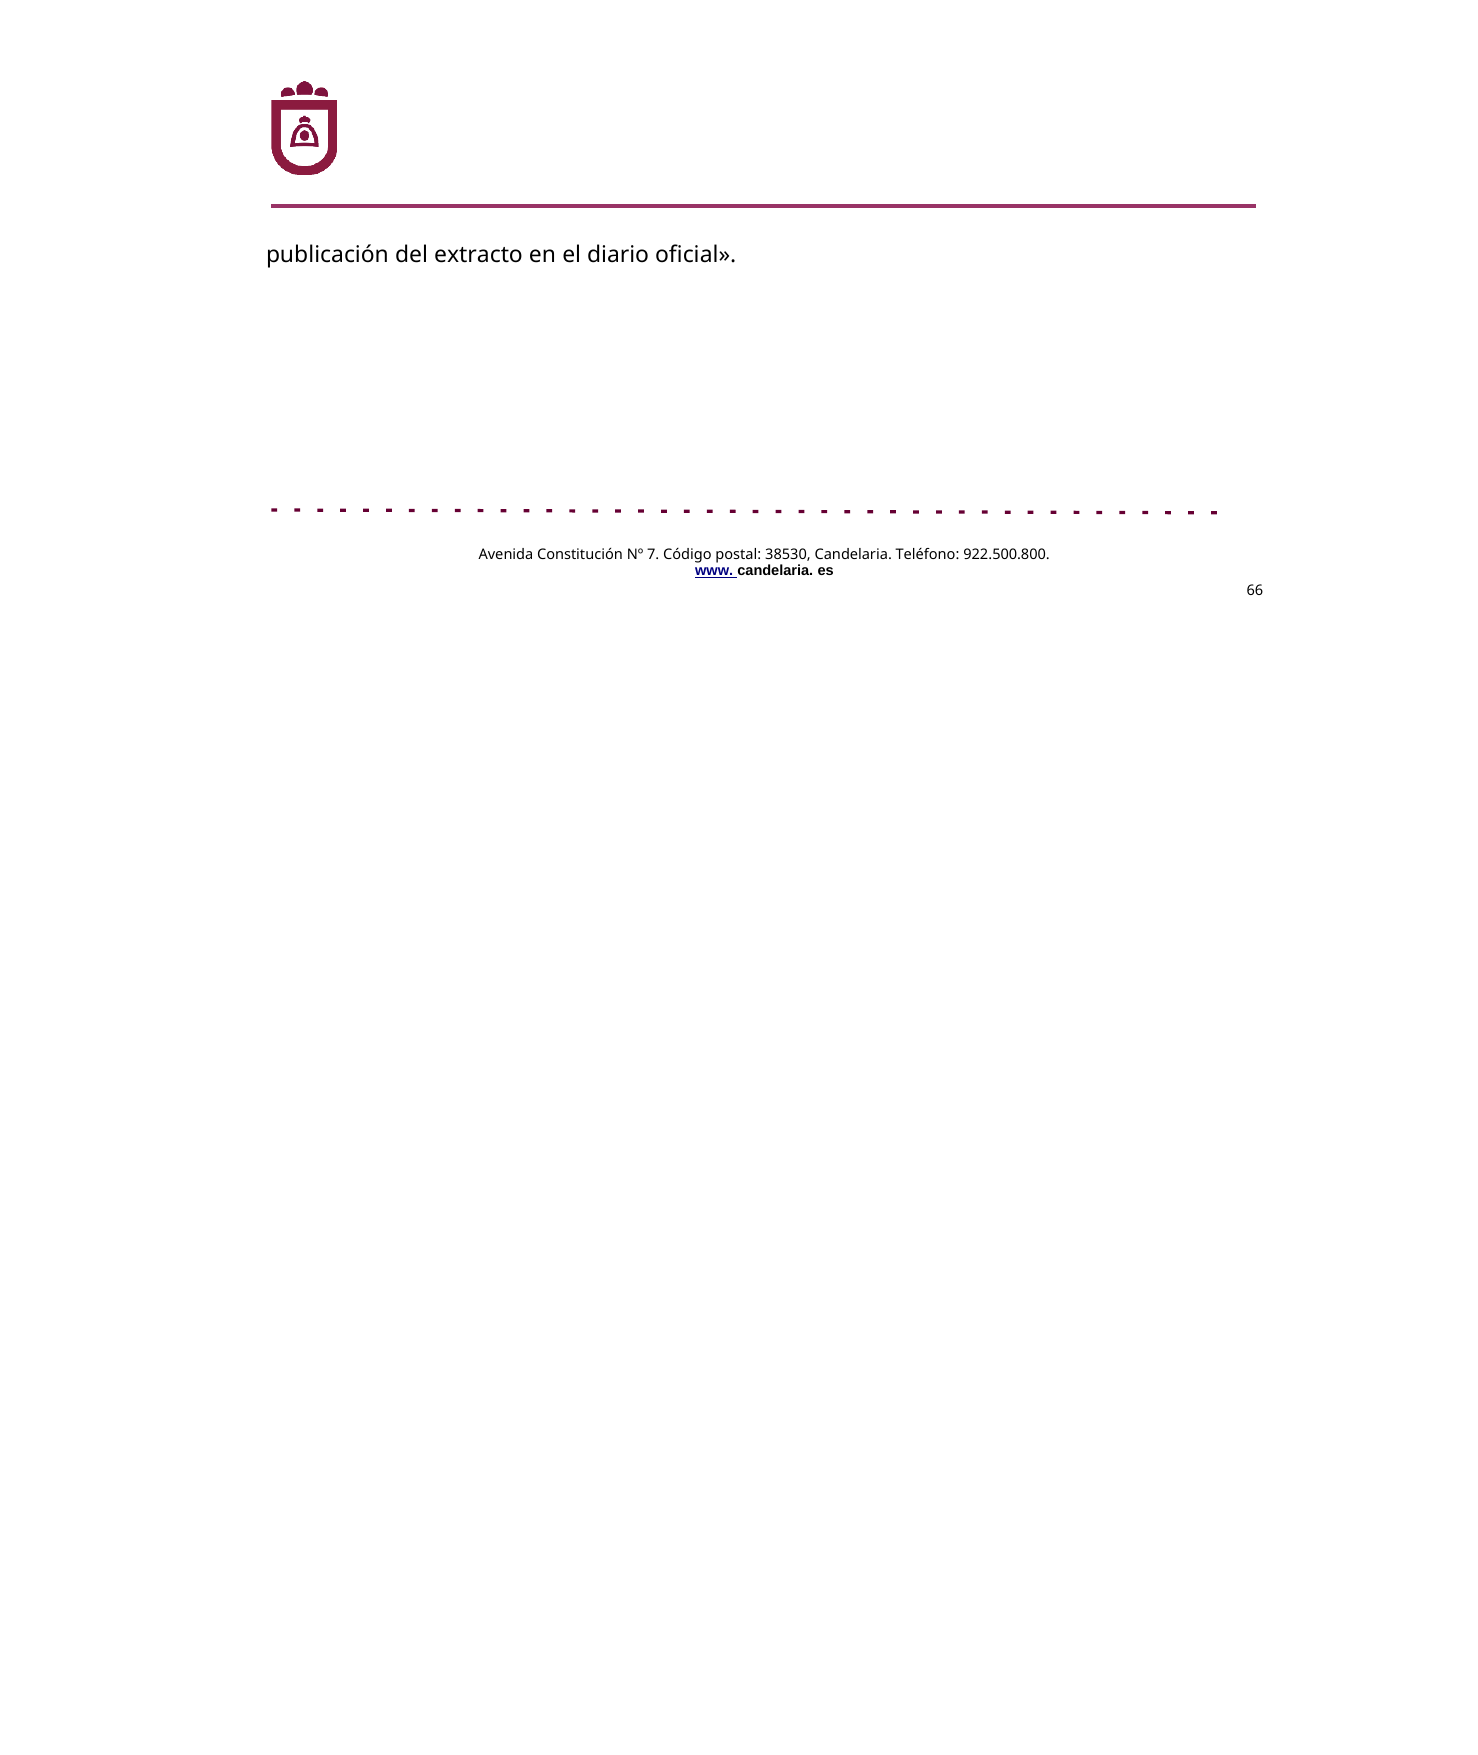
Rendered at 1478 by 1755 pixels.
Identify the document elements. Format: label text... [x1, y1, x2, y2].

text www. candelaria. es [383, 562, 1146, 579]
text publicación del extracto en el diario oficial». [266, 238, 1263, 269]
text 66 [37, 580, 1263, 600]
text Avenida Constitución Nº 7. Código postal: 38530, Candelaria. Teléfono: 922.500.800. [382, 546, 1146, 562]
